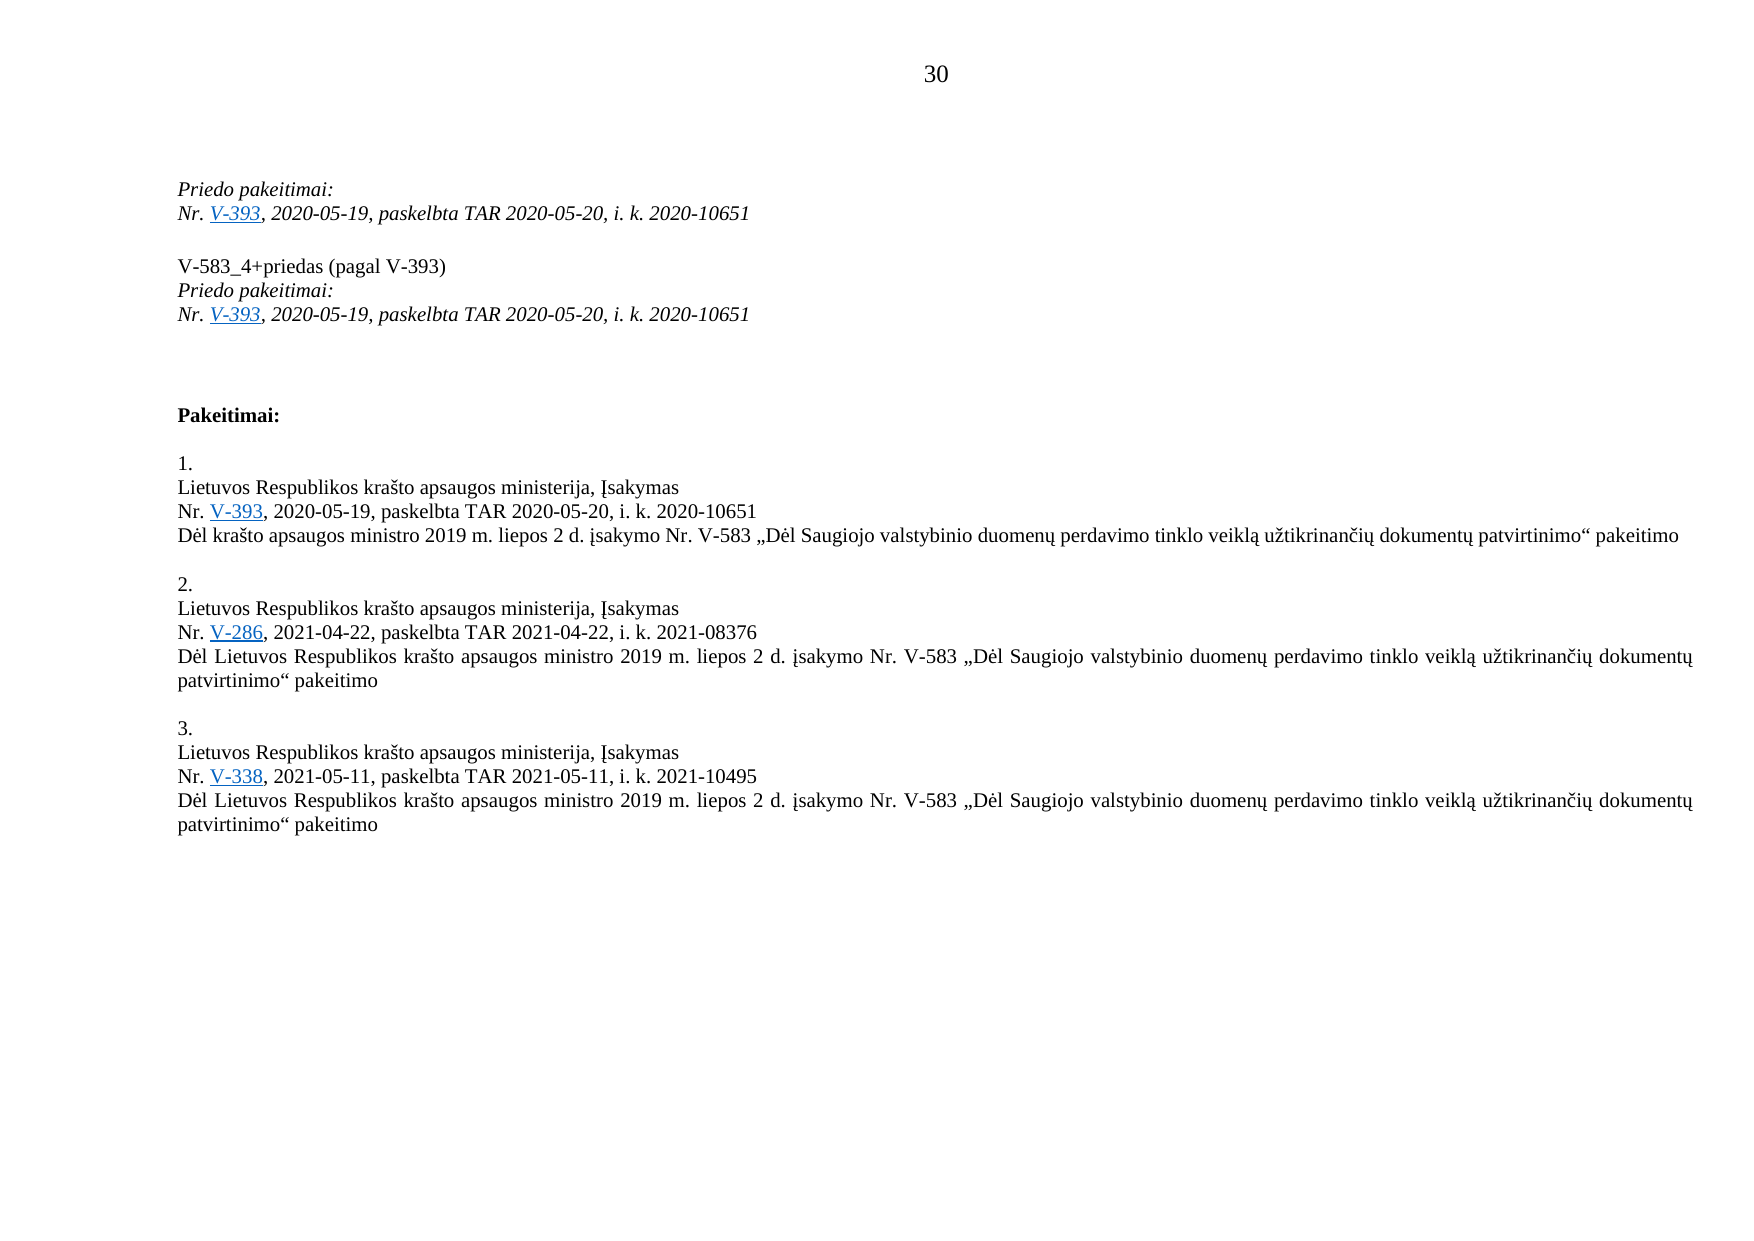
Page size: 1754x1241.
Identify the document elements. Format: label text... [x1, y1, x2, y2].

text Nr. V-393, 2020-05-19, paskelbta TAR 2020-05-20, i. k. 2020-10651 [177, 201, 1695, 225]
text Priedo pakeitimai: [177, 177, 1695, 201]
text Nr. V-286, 2021-04-22, paskelbta TAR 2021-04-22, i. k. 2021-08376 [177, 620, 1695, 644]
text 1. [177, 451, 1695, 475]
text Pakeitimai: [177, 403, 1695, 427]
text Priedo pakeitimai: [177, 278, 1695, 302]
text Dėl Lietuvos Respublikos krašto apsaugos ministro 2019 m. liepos 2 d. įsakymo Nr. V-583 „Dėl Saugiojo valstybinio duomenų perdavimo tinklo veiklą užtikrinančių dokumentų patvirtinimo“ pakeitimo [177, 788, 1695, 836]
text Lietuvos Respublikos krašto apsaugos ministerija, Įsakymas [177, 740, 1695, 764]
text Dėl krašto apsaugos ministro 2019 m. liepos 2 d. įsakymo Nr. V-583 „Dėl Saugiojo valstybinio duomenų perdavimo tinklo veiklą užtikrinančių dokumentų patvirtinimo“ pakeitimo [177, 523, 1695, 547]
text Lietuvos Respublikos krašto apsaugos ministerija, Įsakymas [177, 475, 1695, 499]
text Nr. V-393, 2020-05-19, paskelbta TAR 2020-05-20, i. k. 2020-10651 [177, 499, 1695, 523]
text V-583_4+priedas (pagal V-393) [177, 254, 1695, 278]
text Nr. V-338, 2021-05-11, paskelbta TAR 2021-05-11, i. k. 2021-10495 [177, 764, 1695, 788]
text Lietuvos Respublikos krašto apsaugos ministerija, Įsakymas [177, 596, 1695, 620]
text 2. [177, 572, 1695, 596]
text 3. [177, 716, 1695, 740]
text Nr. V-393, 2020-05-19, paskelbta TAR 2020-05-20, i. k. 2020-10651 [177, 302, 1695, 326]
text Dėl Lietuvos Respublikos krašto apsaugos ministro 2019 m. liepos 2 d. įsakymo Nr. V-583 „Dėl Saugiojo valstybinio duomenų perdavimo tinklo veiklą užtikrinančių dokumentų patvirtinimo“ pakeitimo [177, 644, 1695, 692]
